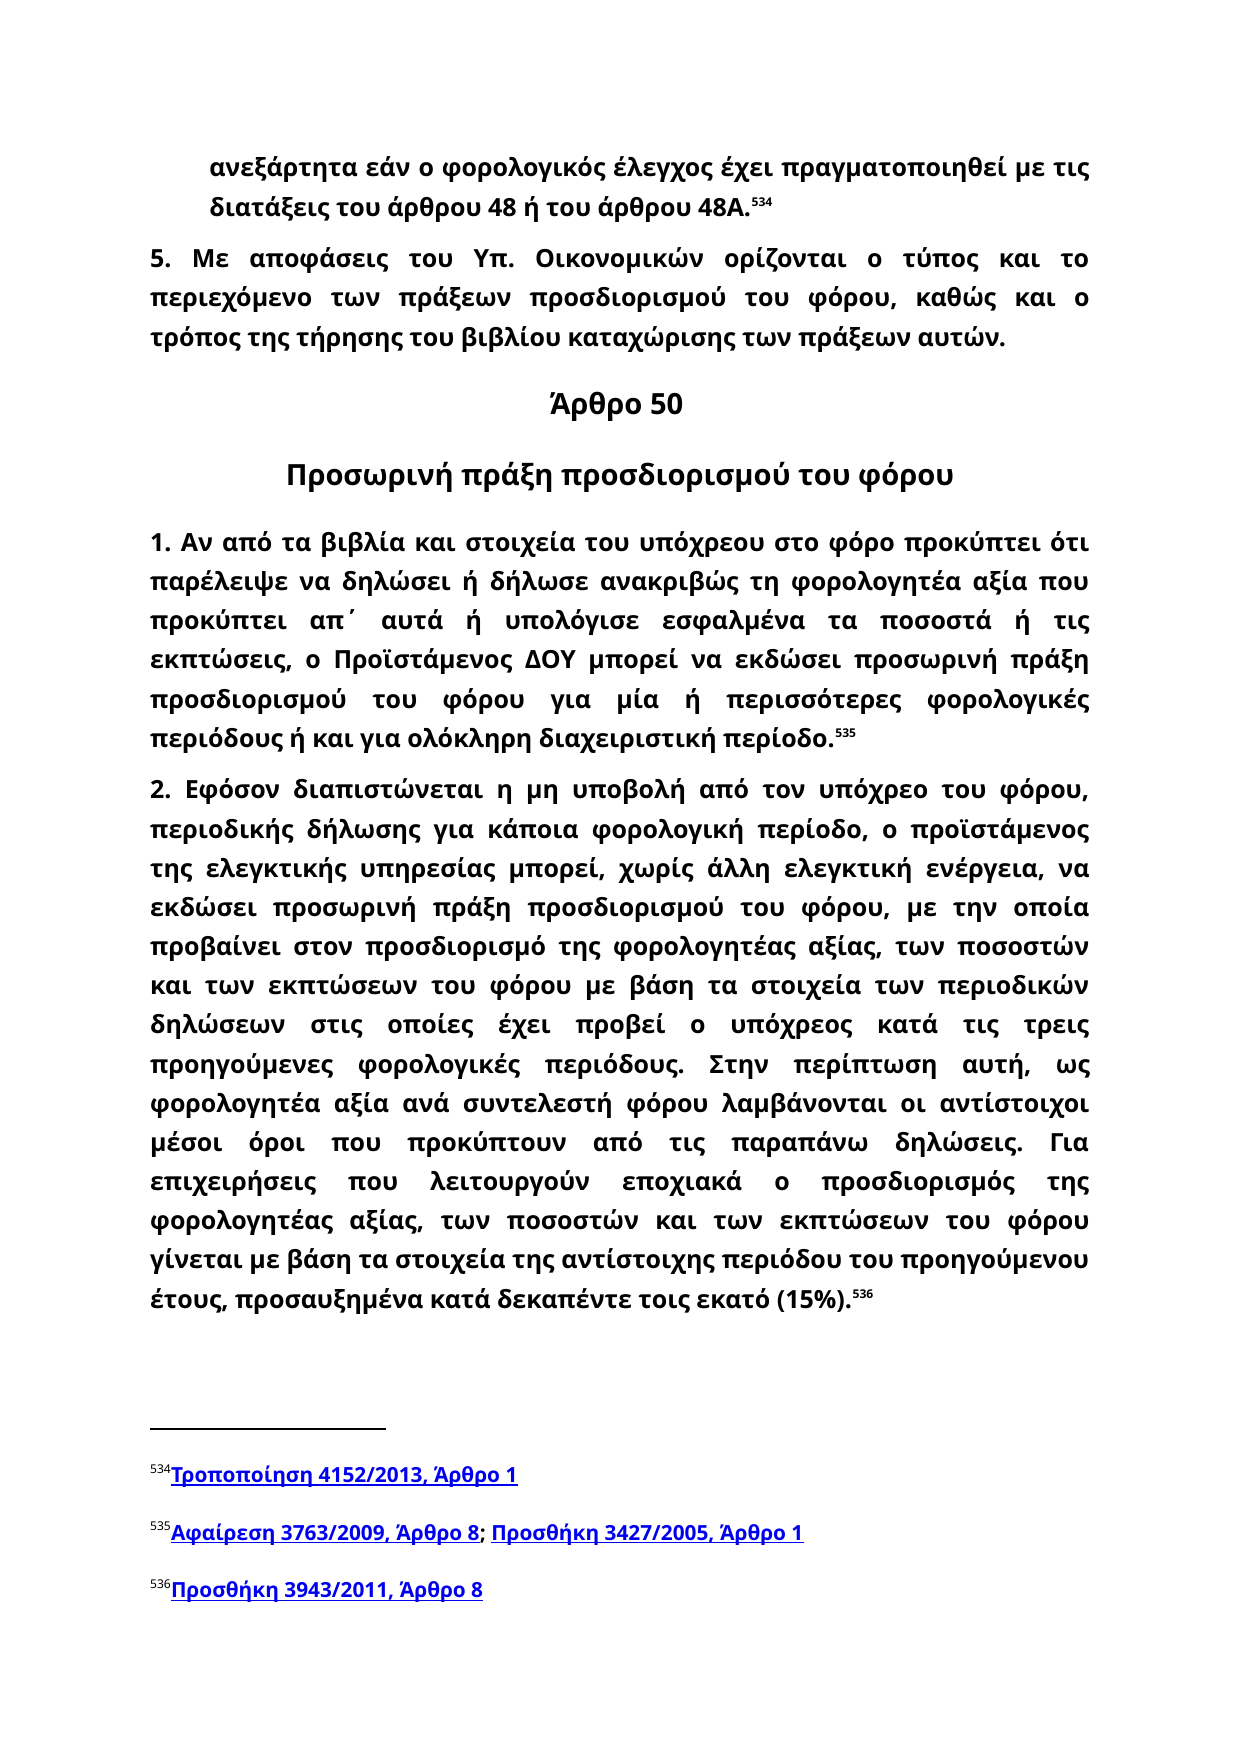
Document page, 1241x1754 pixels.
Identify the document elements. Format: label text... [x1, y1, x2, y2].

list ανεξάρτητα εάν ο φορολογικός έλεγχος έχει πραγματοποιηθεί με τις διατάξεις του άρθρου 48 ή του άρθρου 48Α. [150, 150, 1090, 223]
text Προσθήκη 3943/2011, Άρθρο 8 [150, 1576, 1090, 1604]
text Αφαίρεση 3763/2009, Άρθρο 8; Προσθήκη 3427/2005, Άρθρο 1 [150, 1518, 1090, 1546]
text Τροποποίηση 4152/2013, Άρθρο 1 [150, 1460, 1090, 1489]
text 2. Εφόσον διαπιστώνεται η μη υποβολή από τον υπόχρεο του φόρου, περιοδικής δήλωσης για κάποια φορολογική περίοδο, ο προϊστάμενος της ελεγκτικής υπηρεσίας μπορεί, χωρίς άλλη ελεγκτική ενέργεια, να εκδώσει προσωρινή πράξη προσδιορισμού του φόρου, με την οποία προβαίνει στον προσδιορισμό της φορολογητέας αξίας, των ποσοστών και των εκπτώσεων του φόρου με βάση τα στοιχεία των περιοδικών δηλώσεων στις οποίες έχει προβεί ο υπόχρεος κατά τις τρεις προηγούμενες φορολογικές περιόδους. Στην περίπτωση αυτή, ως φορολογητέα αξία ανά συντελεστή φόρου λαμβάνονται οι αντίστοιχοι μέσοι όροι που προκύπτουν από τις παραπάνω δηλώσεις. Για επιχειρήσεις που λειτουργούν εποχιακά ο προσδιορισμός της φορολογητέας αξίας, των ποσοστών και των εκπτώσεων του φόρου γίνεται με βάση τα στοιχεία της αντίστοιχης περιόδου του προηγούμενου έτους, προσαυξημένα κατά δεκαπέντε τοις εκατό (15%). [150, 772, 1090, 1315]
subtitle Άρθρο 50 [150, 383, 1090, 423]
text 5. Με αποφάσεις του Υπ. Οικονομικών ορίζονται ο τύπος και το περιεχόμενο των πράξεων προσδιορισμού του φόρου, καθώς και ο τρόπος της τήρησης του βιβλίου καταχώρισης των πράξεων αυτών. [150, 241, 1090, 353]
text 1. Αν από τα βιβλία και στοιχεία του υπόχρεου στο φόρο προκύπτει ότι παρέλειψε να δηλώσει ή δήλωσε ανακριβώς τη φορολογητέα αξία που προκύπτει απ΄ αυτά ή υπολόγισε εσφαλμένα τα ποσοστά ή τις εκπτώσεις, ο Προϊστάμενος ΔΟΥ μπορεί να εκδώσει προσωρινή πράξη προσδιορισμού του φόρου για μία ή περισσότερες φορολογικές περιόδους ή και για ολόκληρη διαχειριστική περίοδο. [150, 524, 1090, 754]
subtitle Προσωρινή πράξη προσδιορισμού του φόρου [150, 454, 1090, 494]
